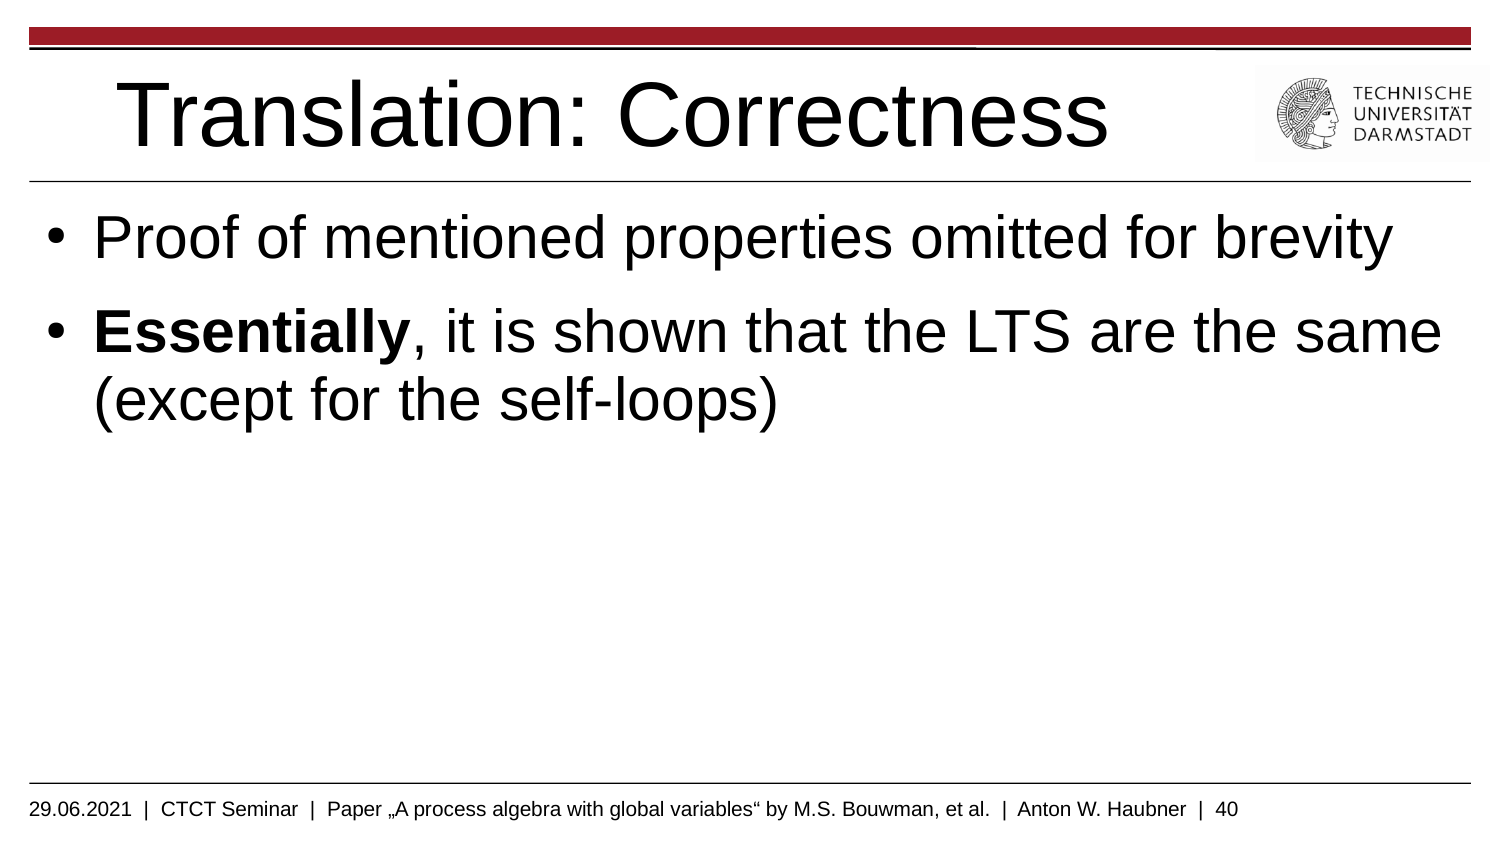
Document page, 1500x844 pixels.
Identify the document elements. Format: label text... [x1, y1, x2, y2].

title Translation: Correctness [29, 63, 1199, 167]
list Proof of mentioned properties omitted for brevity Essentially, it is shown that the LTS are the same (except for the self-loops) [29, 203, 1471, 438]
picture [1255, 65, 1490, 162]
